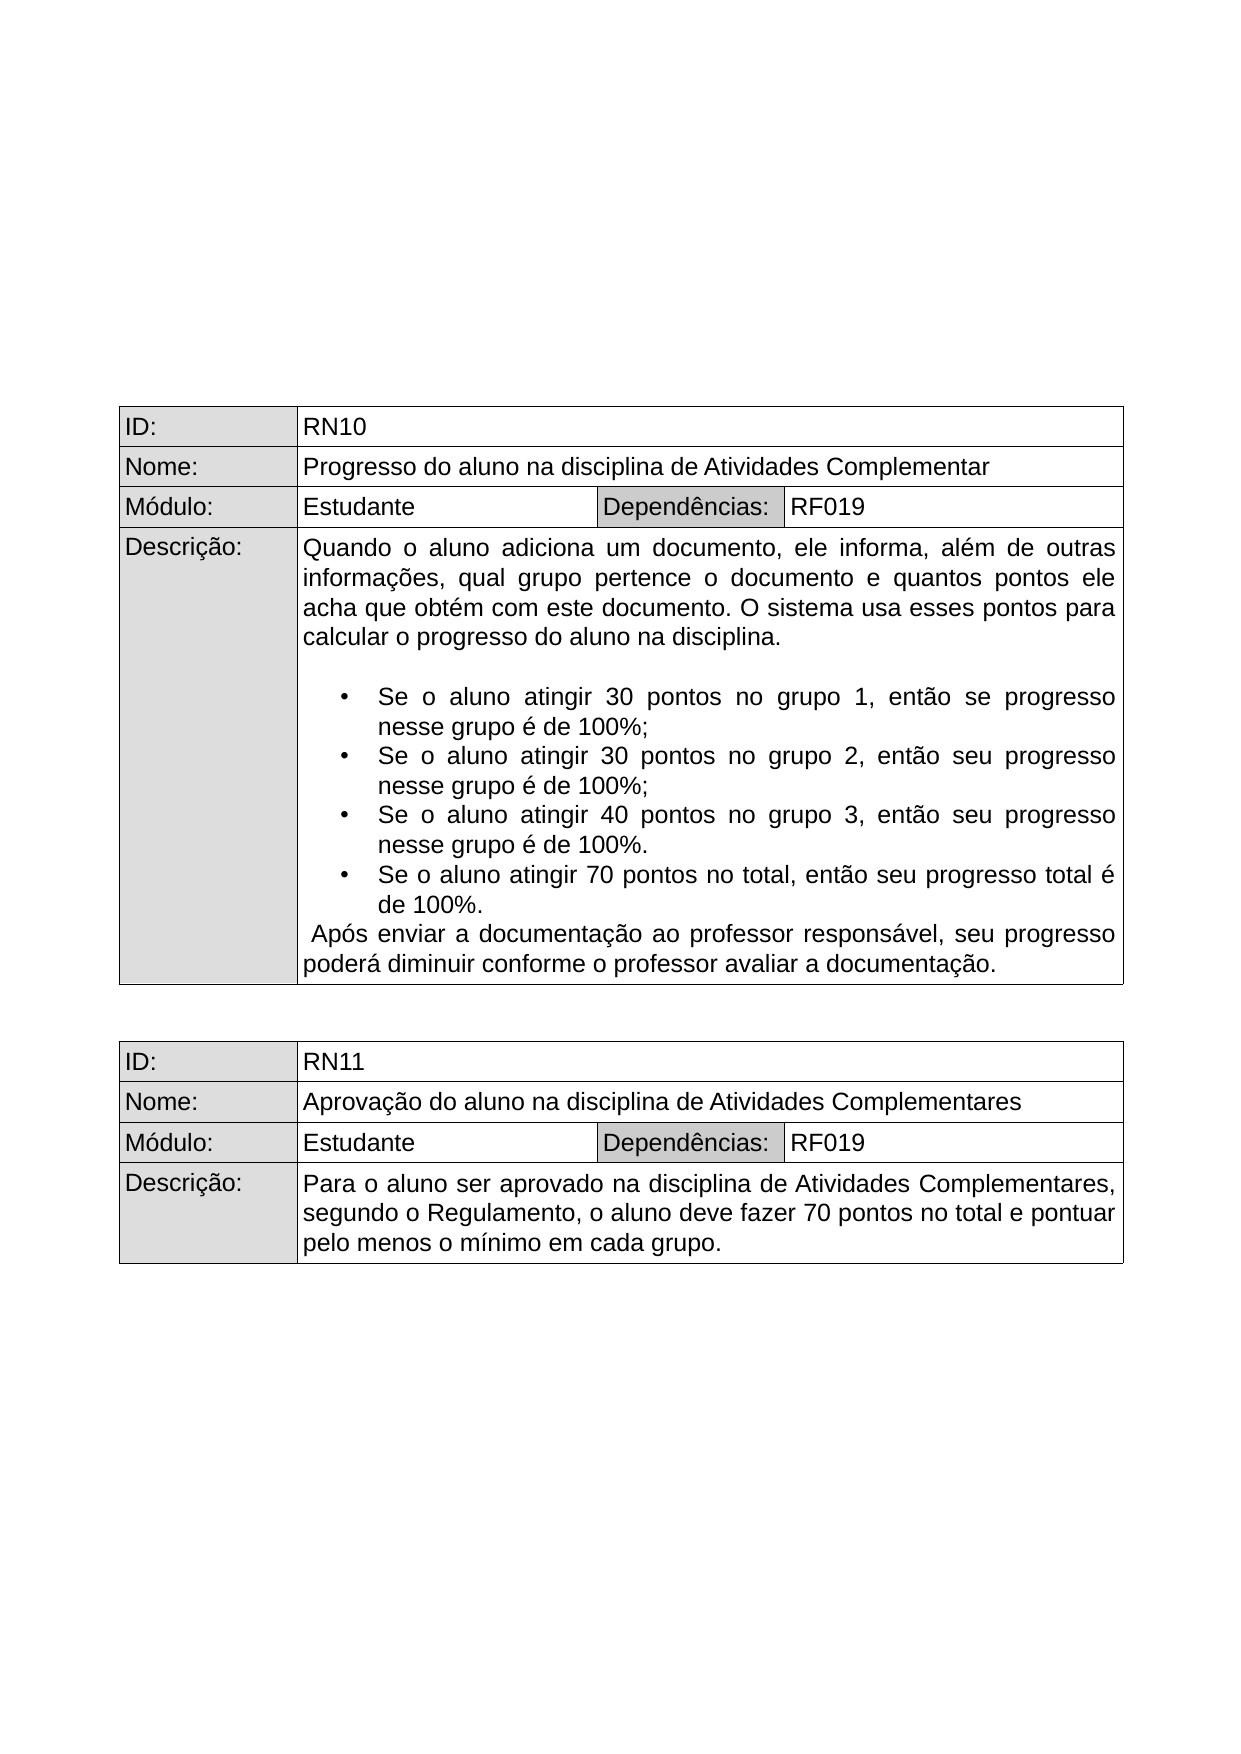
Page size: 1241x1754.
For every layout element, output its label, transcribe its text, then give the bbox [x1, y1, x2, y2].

table_cell RF019 [785, 1123, 1123, 1162]
table_cell Dependências: [598, 1123, 784, 1162]
table_cell Dependências: [598, 487, 784, 527]
table_cell Progresso do aluno na disciplina de Atividades Complementar [298, 447, 1123, 486]
table_cell Módulo: [120, 487, 297, 527]
table_cell Descrição: [120, 1163, 297, 1263]
table_header RN11 [298, 1042, 1123, 1081]
table_cell Descrição: [120, 528, 297, 983]
table_cell Aprovação do aluno na disciplina de Atividades Complementares [298, 1082, 1123, 1122]
table_cell Módulo: [120, 1123, 297, 1162]
table_cell Para o aluno ser aprovado na disciplina de Atividades Complementares, segundo o Regulamento, o aluno deve fazer 70 pontos no total e pontuar pelo menos o mínimo em cada grupo. [298, 1163, 1123, 1263]
table_header RN10 [298, 407, 1123, 446]
table_cell Estudante [298, 487, 597, 527]
table_header ID: [120, 407, 297, 446]
table_cell Nome: [120, 447, 297, 486]
table_cell Quando o aluno adiciona um documento, ele informa, além de outras informações, qual grupo pertence o documento e quantos pontos ele acha que obtém com este documento. O sistema usa esses pontos para calcular o progresso do aluno na disciplina. Se o aluno atingir 30 pontos no grupo 1, então se progresso nesse grupo é de 100%; Se o aluno atingir 30 pontos no grupo 2, então seu progresso nesse grupo é de 100%; Se o aluno atingir 40 pontos no grupo 3, então seu progresso nesse grupo é de 100%. Se o aluno atingir 70 pontos no total, então seu progresso total é de 100%. Após enviar a documentação ao professor responsável, seu progresso poderá diminuir conforme o professor avaliar a documentação. [298, 528, 1123, 983]
table_header ID: [120, 1042, 297, 1081]
table_cell Nome: [120, 1082, 297, 1122]
table_cell RF019 [785, 487, 1123, 527]
table_cell Estudante [298, 1123, 597, 1162]
